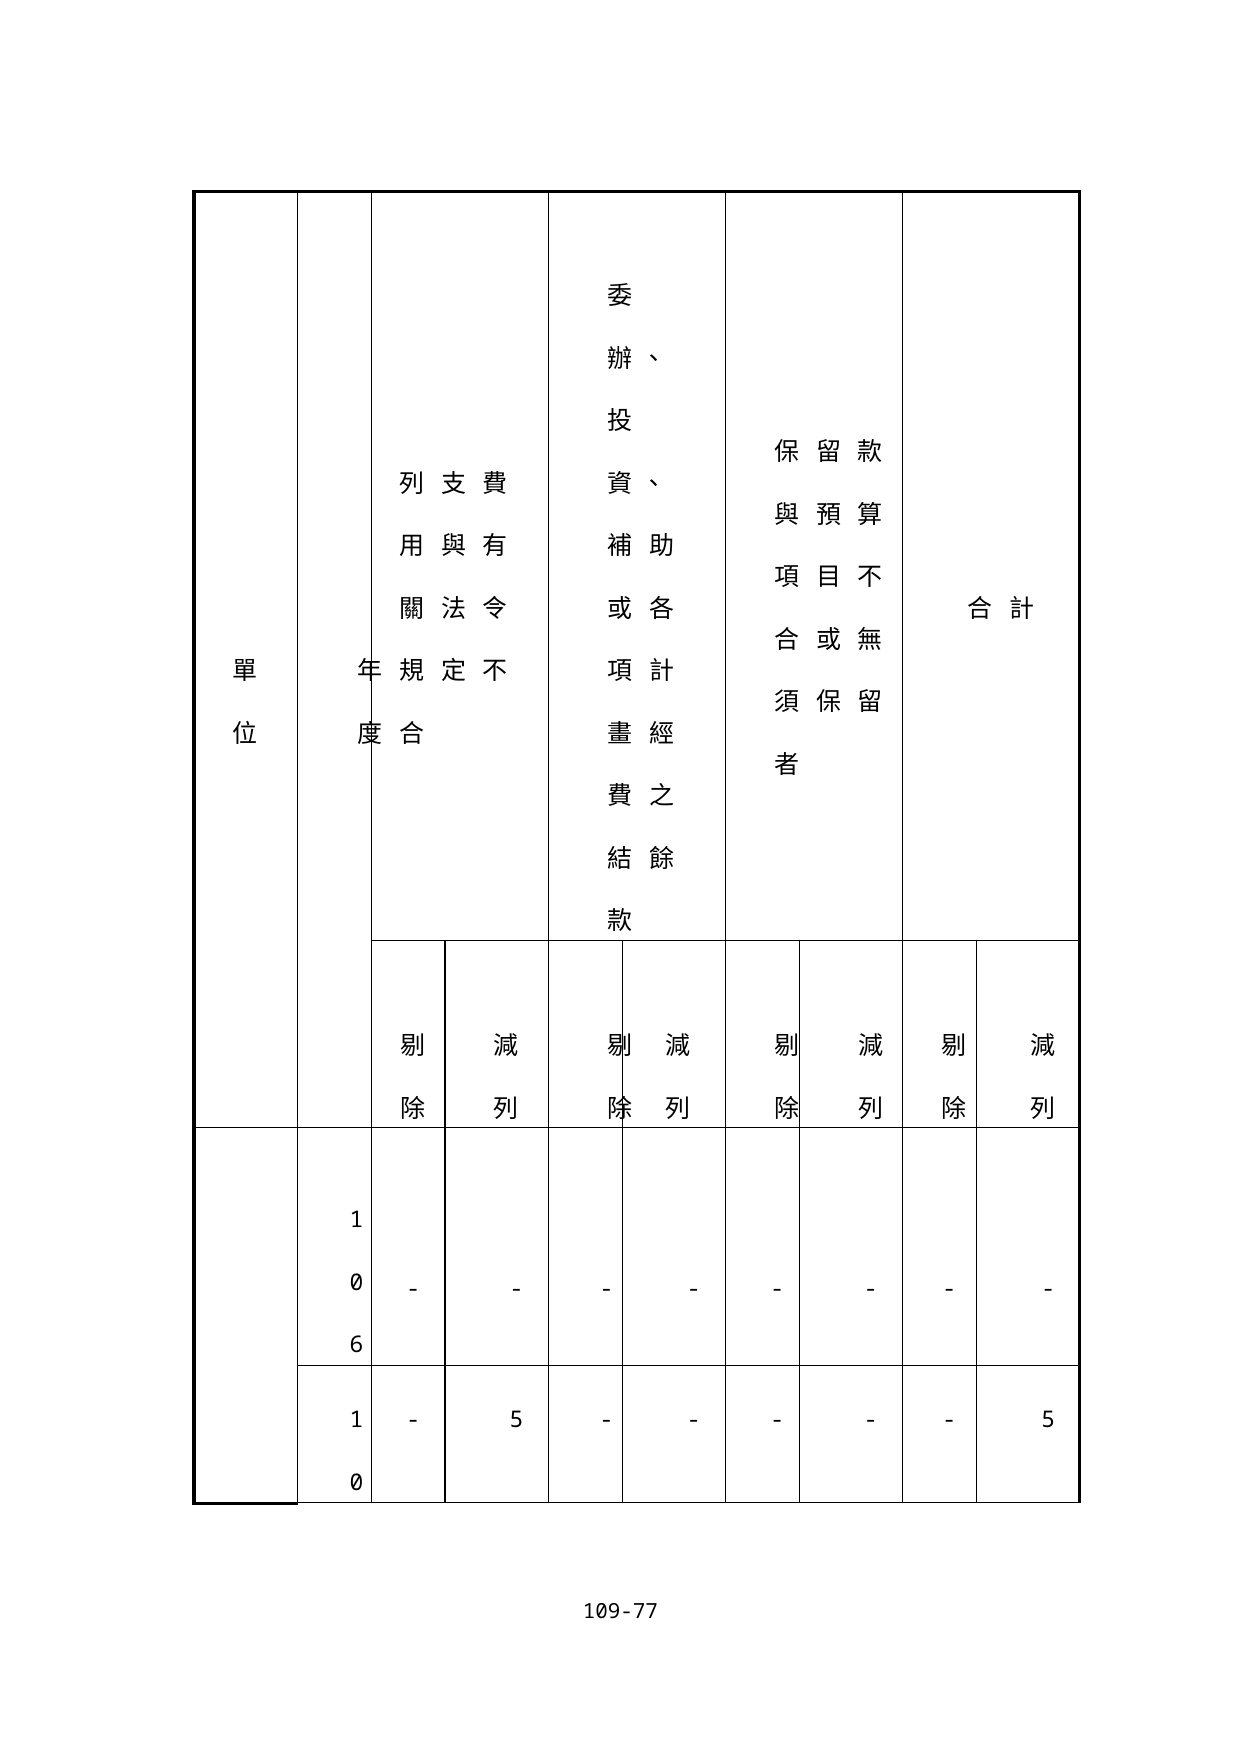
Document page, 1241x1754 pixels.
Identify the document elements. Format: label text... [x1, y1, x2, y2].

table_cell 減列 [623, 941, 725, 1127]
table_cell [196, 1128, 297, 1502]
table_cell 剔除 [372, 941, 444, 1127]
table_cell 剔除 [903, 941, 976, 1127]
table_cell 5 [977, 1366, 1078, 1502]
table_cell - [549, 1128, 622, 1365]
table_cell 減列 [800, 941, 902, 1127]
table_cell - [726, 1128, 799, 1365]
table_cell - [372, 1128, 444, 1365]
table_cell - [903, 1128, 976, 1365]
table_cell 減列 [446, 941, 548, 1127]
table_header 列支費用與有關法令規定不合 [372, 193, 548, 939]
table_cell - [549, 1366, 622, 1502]
table_cell - [800, 1128, 902, 1365]
table_header 委辦、投資、補助或各項計畫經費之結餘款 [549, 193, 725, 939]
table_cell - [903, 1366, 976, 1502]
table_header 合計 [903, 193, 1078, 939]
table_cell - [446, 1128, 548, 1365]
table_cell 剔除 [726, 941, 799, 1127]
table_cell 5 [446, 1366, 548, 1502]
table_cell 剔除 [549, 941, 622, 1127]
table_cell - [372, 1366, 444, 1502]
table_cell - [800, 1366, 902, 1502]
table_cell - [623, 1128, 725, 1365]
table_cell 10 [298, 1366, 371, 1502]
table_cell - [977, 1128, 1078, 1365]
table_cell - [623, 1366, 725, 1502]
table_cell - [726, 1366, 799, 1502]
table_header 保留款與預算項目不合或無須保留者 [726, 193, 902, 939]
table_header 年度 [298, 193, 371, 1127]
table_cell 106 [298, 1128, 371, 1365]
table_cell 減列 [977, 941, 1078, 1127]
table_header 單位 [196, 193, 297, 1127]
